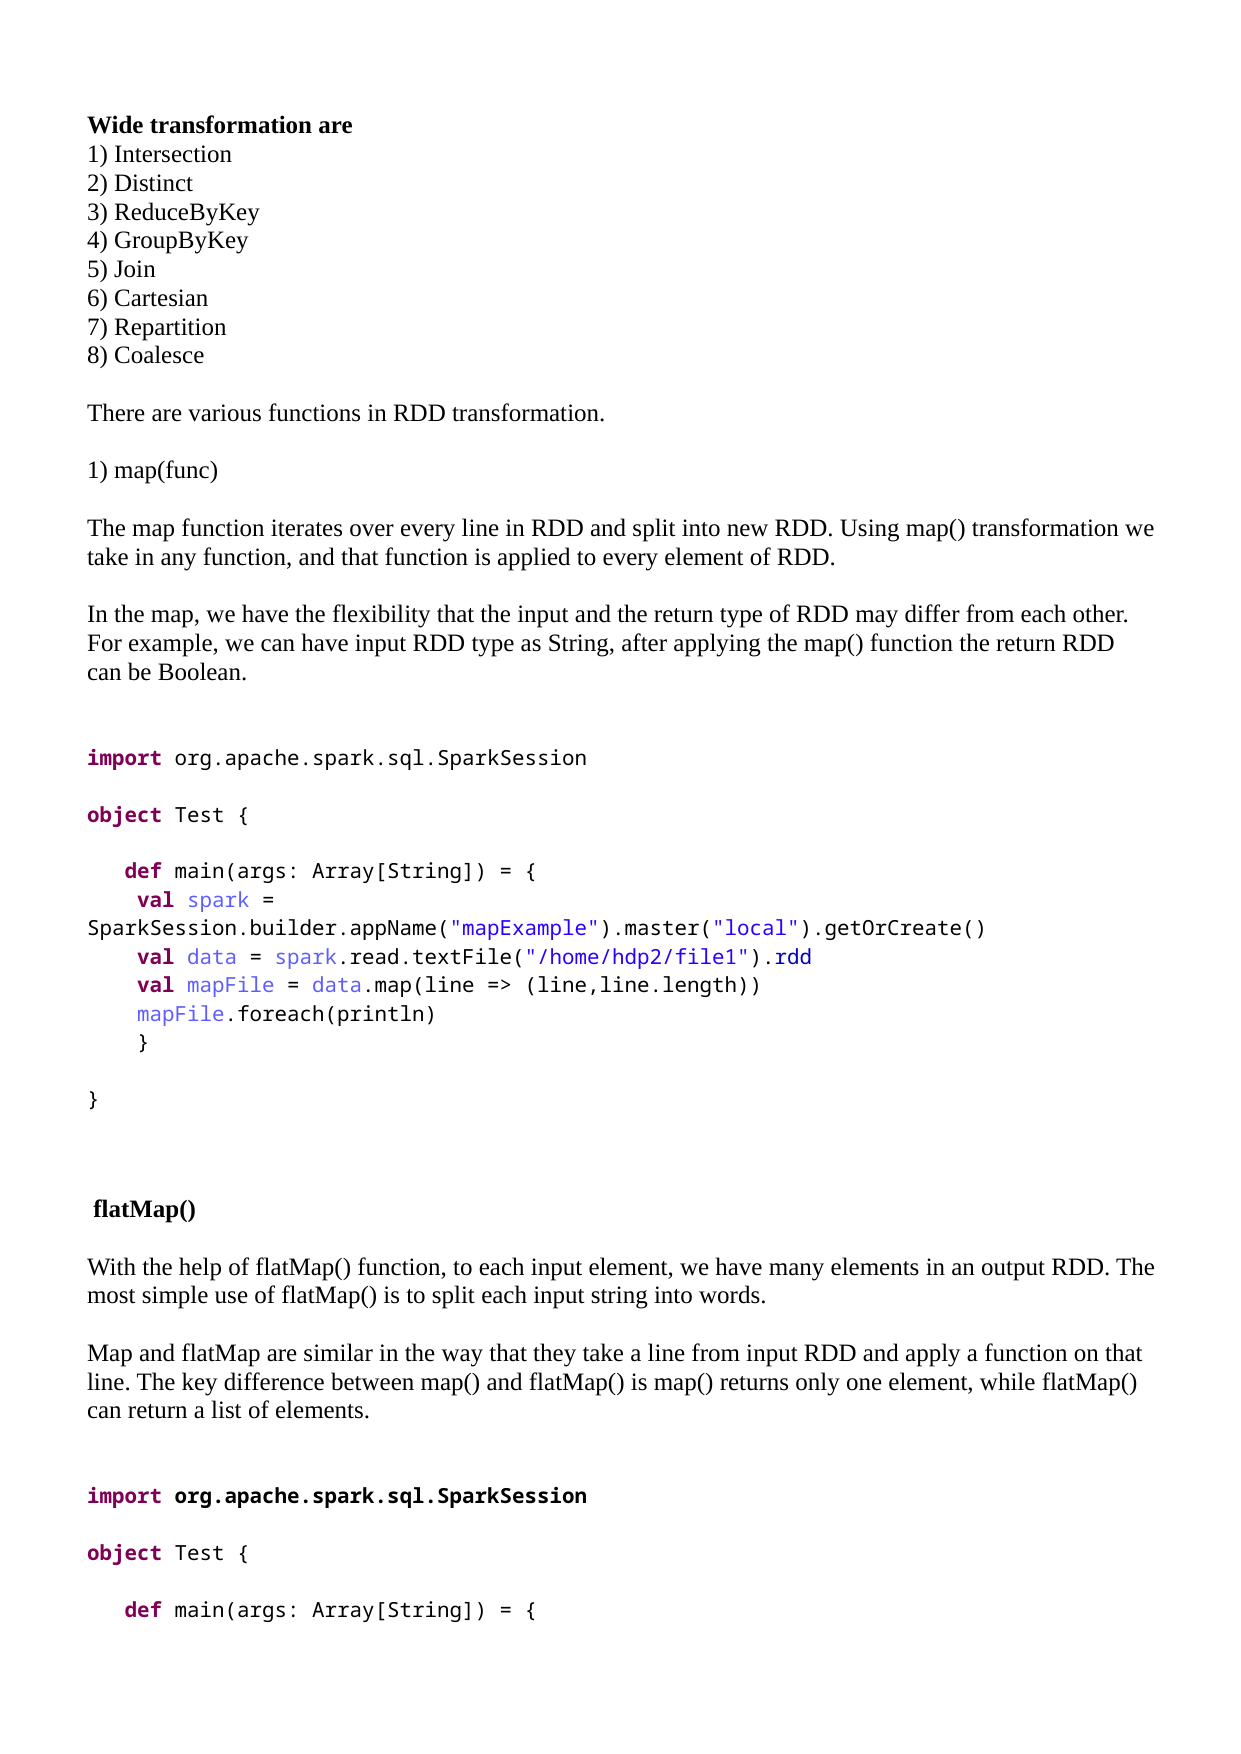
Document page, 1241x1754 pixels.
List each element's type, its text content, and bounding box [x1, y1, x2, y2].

text 6) Cartesian [87, 283, 1155, 312]
text } [87, 1084, 1155, 1112]
text With the help of flatMap() function, to each input element, we have many elements in an output RDD. The most simple use of flatMap() is to split each input string into words. [87, 1252, 1155, 1309]
text The map function iterates over every line in RDD and split into new RDD. Using map() transformation we take in any function, and that function is applied to every element of RDD. [87, 513, 1155, 570]
text 1) map(func) [87, 455, 1155, 484]
text import org.apache.spark.sql.SparkSession [87, 1482, 1155, 1510]
text 1) Intersection [87, 139, 1155, 168]
text mapFile.foreach(println) [87, 999, 1155, 1027]
text def main(args: Array[String]) = { [87, 1595, 1155, 1624]
text There are various functions in RDD transformation. [87, 398, 1155, 427]
text object Test { [87, 1538, 1155, 1567]
text 2) Distinct [87, 168, 1155, 197]
text import org.apache.spark.sql.SparkSession [87, 743, 1155, 771]
text def main(args: Array[String]) = { [87, 857, 1155, 885]
text Map and flatMap are similar in the way that they take a line from input RDD and apply a function on that line. The key difference between map() and flatMap() is map() returns only one element, while flatMap() can return a list of elements. [87, 1338, 1155, 1424]
text 8) Coalesce [87, 340, 1155, 369]
text val spark = SparkSession.builder.appName("mapExample").master("local").getOrCreate() [87, 885, 1155, 942]
text val mapFile = data.map(line => (line,line.length)) [87, 970, 1155, 999]
text 3) ReduceByKey [87, 197, 1155, 225]
text } [87, 1027, 1155, 1056]
text 5) Join [87, 254, 1155, 283]
text In the map, we have the flexibility that the input and the return type of RDD may differ from each other. For example, we can have input RDD type as String, after applying the map() function the return RDD can be Boolean. [87, 599, 1155, 685]
text flatMap() [87, 1194, 1155, 1223]
text 4) GroupByKey [87, 225, 1155, 254]
text Wide transformation are [87, 110, 1155, 139]
text 7) Repartition [87, 312, 1155, 340]
text val data = spark.read.textFile("/home/hdp2/file1").rdd [87, 942, 1155, 970]
text object Test { [87, 800, 1155, 828]
